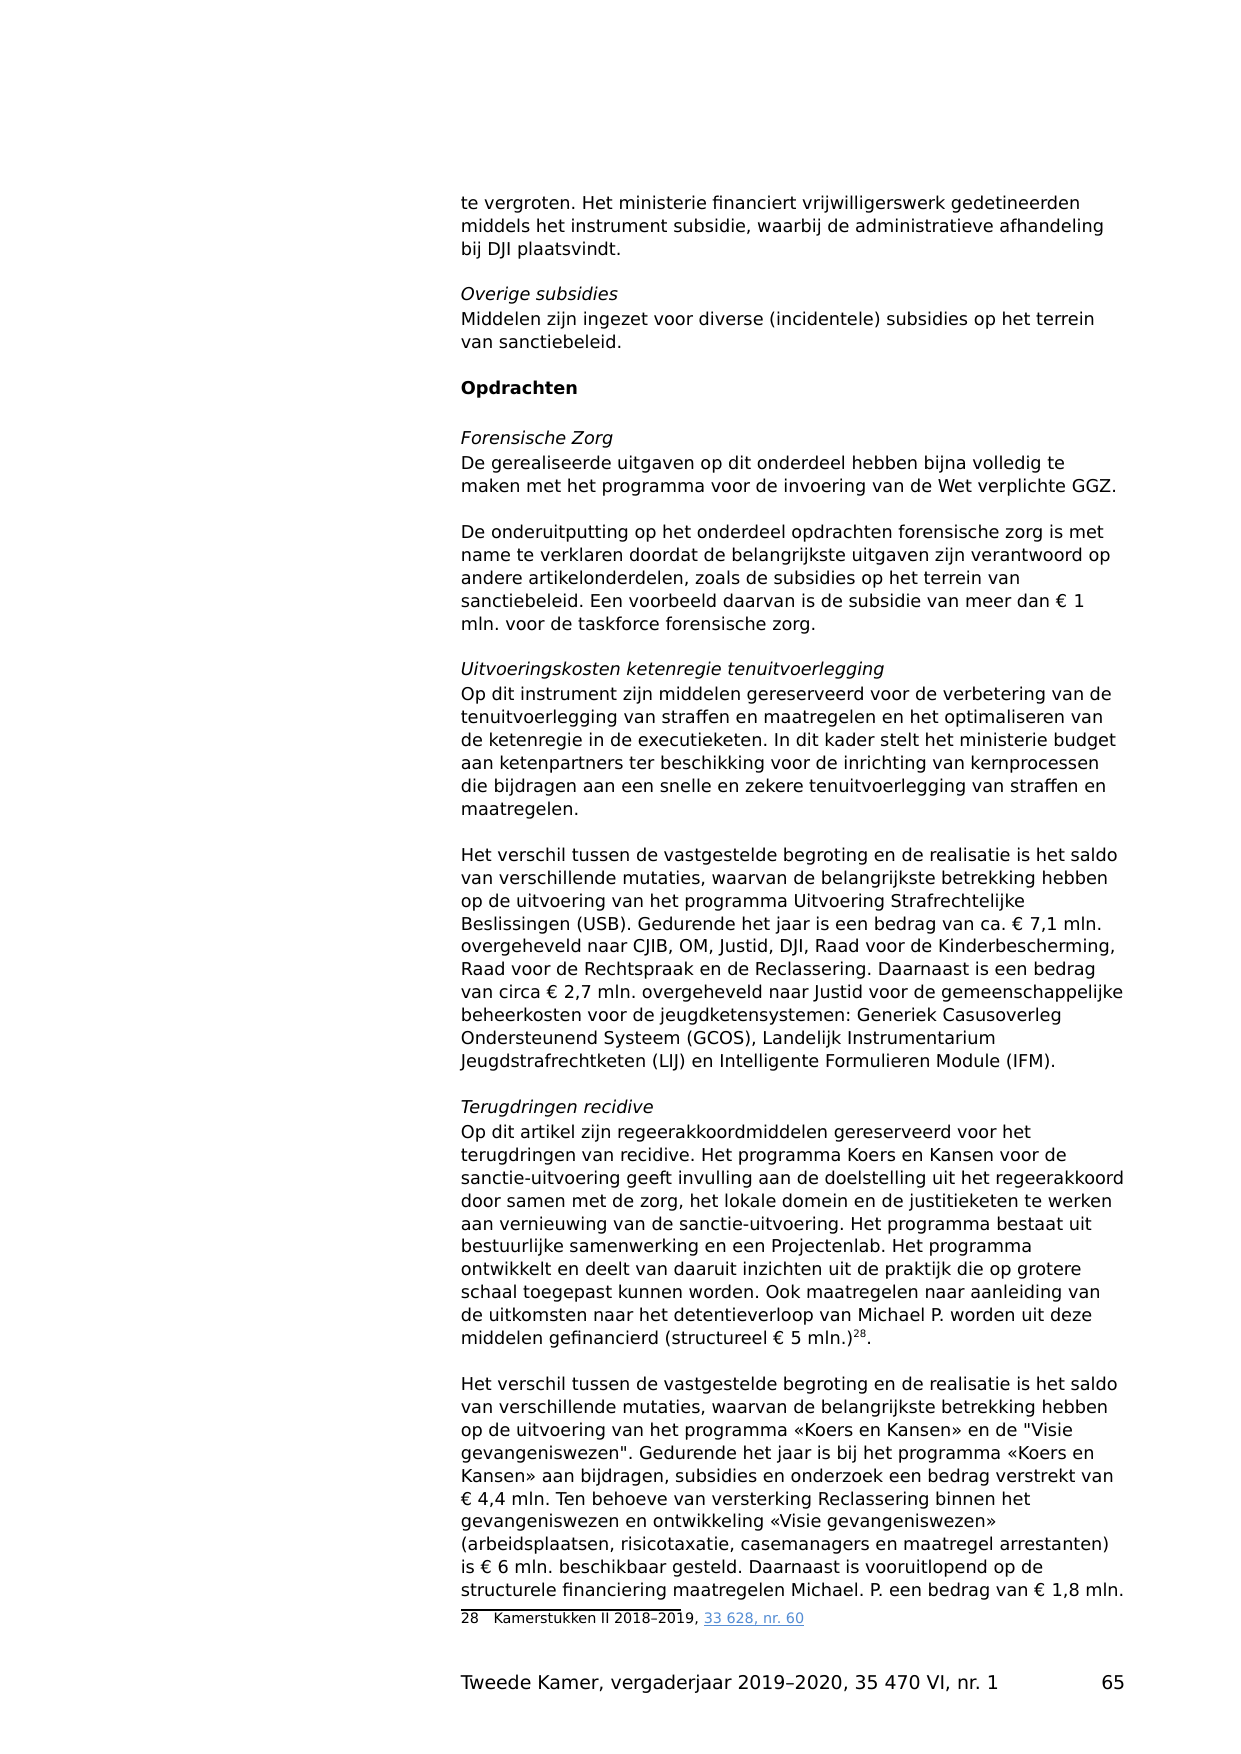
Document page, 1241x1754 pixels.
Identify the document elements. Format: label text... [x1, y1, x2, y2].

text te vergroten. Het ministerie financiert vrijwilligerswerk gedetineerden middels het instrument subsidie, waarbij de administratieve afhandeling bij DJI plaatsvindt. [461, 191, 1125, 259]
text Terugdringen recidive [461, 1095, 1125, 1118]
text Op dit artikel zijn regeerakkoordmiddelen gereserveerd voor het terugdringen van recidive. Het programma Koers en Kansen voor de sanctie-uitvoering geeft invulling aan de doelstelling uit het regeerakkoord door samen met de zorg, het lokale domein en de justitieketen te werken aan vernieuwing van de sanctie-uitvoering. Het programma bestaat uit bestuurlijke samenwerking en een Projectenlab. Het programma ontwikkelt en deelt van daaruit inzichten uit de praktijk die op grotere schaal toegepast kunnen worden. Ook maatregelen naar aanleiding van de uitkomsten naar het detentieverloop van Michael P. worden uit deze middelen gefinancierd (structureel € 5 mln.). [461, 1120, 1125, 1349]
text Opdrachten [461, 376, 1125, 399]
text Het verschil tussen de vastgestelde begroting en de realisatie is het saldo van verschillende mutaties, waarvan de belangrijkste betrekking hebben op de uitvoering van het programma Uitvoering Strafrechtelijke Beslissingen (USB). Gedurende het jaar is een bedrag van ca. € 7,1 mln. overgeheveld naar CJIB, OM, Justid, DJI, Raad voor de Kinderbescherming, Raad voor de Rechtspraak en de Reclassering. Daarnaast is een bedrag van circa € 2,7 mln. overgeheveld naar Justid voor de gemeenschappelijke beheerkosten voor de jeugdketensystemen: Generiek Casusoverleg Ondersteunend Systeem (GCOS), Landelijk Instrumentarium Jeugdstrafrechtketen (LIJ) en Intelligente Formulieren Module (IFM). [461, 843, 1125, 1072]
text De onderuitputting op het onderdeel opdrachten forensische zorg is met name te verklaren doordat de belangrijkste uitgaven zijn verantwoord op andere artikelonderdelen, zoals de subsidies op het terrein van sanctiebeleid. Een voorbeeld daarvan is de subsidie van meer dan € 1 mln. voor de taskforce forensische zorg. [461, 520, 1125, 634]
text Het verschil tussen de vastgestelde begroting en de realisatie is het saldo van verschillende mutaties, waarvan de belangrijkste betrekking hebben op de uitvoering van het programma «Koers en Kansen» en de "Visie gevangeniswezen". Gedurende het jaar is bij het programma «Koers en Kansen» aan bijdragen, subsidies en onderzoek een bedrag verstrekt van € 4,4 mln. Ten behoeve van versterking Reclassering binnen het gevangeniswezen en ontwikkeling «Visie gevangeniswezen» (arbeidsplaatsen, risicotaxatie, casemanagers en maatregel arrestanten) is € 6 mln. beschikbaar gesteld. Daarnaast is vooruitlopend op de structurele financiering maatregelen Michael. P. een bedrag van € 1,8 mln. [461, 1372, 1125, 1601]
text Middelen zijn ingezet voor diverse (incidentele) subsidies op het terrein van sanctiebeleid. [461, 307, 1125, 353]
text __Kamerstukken II 2018–2019, 33 628, nr. 60 [461, 1610, 1125, 1627]
text Overige subsidies [461, 282, 1125, 305]
text Uitvoeringskosten ketenregie tenuitvoerlegging [461, 657, 1125, 680]
text De gerealiseerde uitgaven op dit onderdeel hebben bijna volledig te maken met het programma voor de invoering van de Wet verplichte GGZ. [461, 451, 1125, 497]
text Forensische Zorg [461, 426, 1125, 449]
text Op dit instrument zijn middelen gereserveerd voor de verbetering van de tenuitvoerlegging van straffen en maatregelen en het optimaliseren van de ketenregie in de executieketen. In dit kader stelt het ministerie budget aan ketenpartners ter beschikking voor de inrichting van kernprocessen die bijdragen aan een snelle en zekere tenuitvoerlegging van straffen en maatregelen. [461, 682, 1125, 820]
